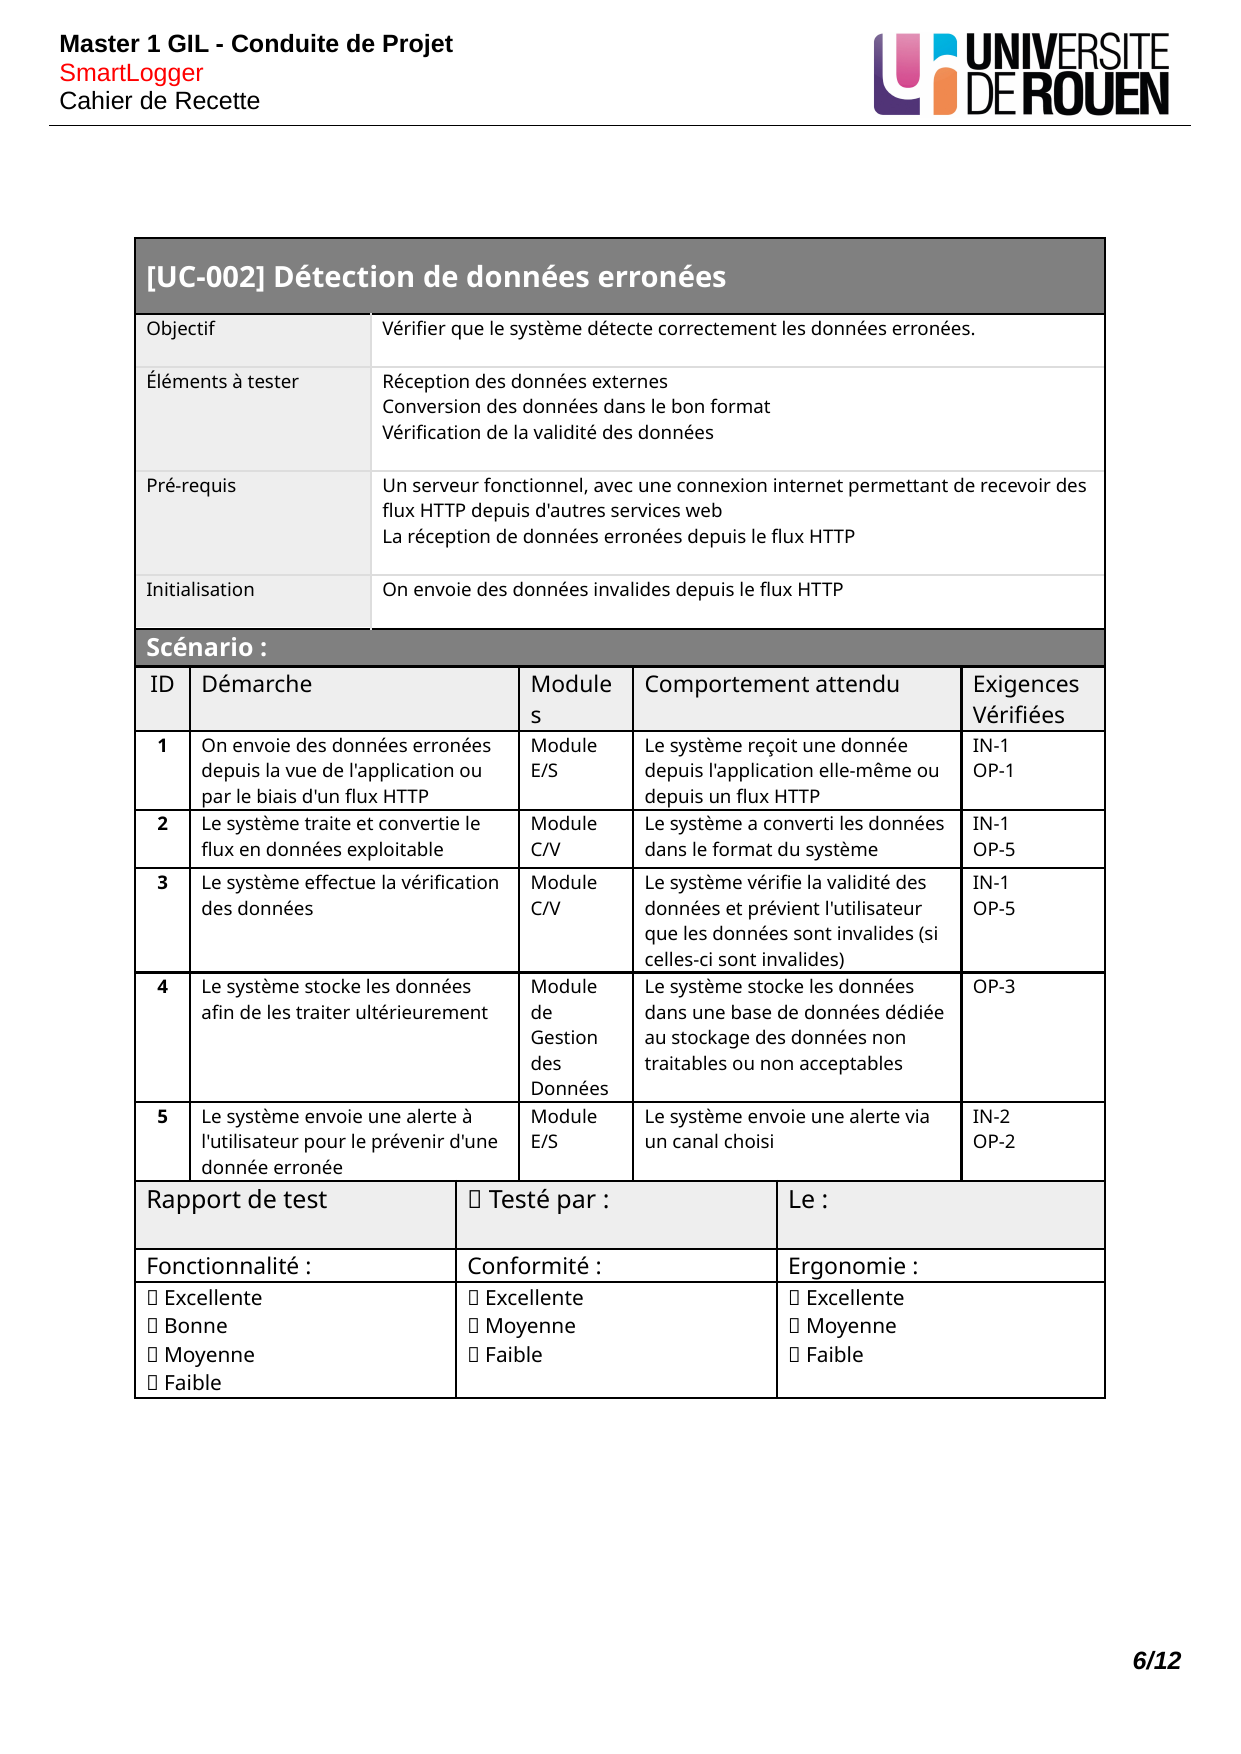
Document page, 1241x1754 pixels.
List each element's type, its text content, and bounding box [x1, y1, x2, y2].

table_header [UC-002] Détection de données erronées [136, 239, 1104, 313]
table_cell Module E/S [520, 732, 632, 809]
table_cell Exigences Vérifiées [963, 668, 1104, 730]
table_cell  Excellente  Bonne  Moyenne  Faible [136, 1283, 455, 1397]
table_cell Réception des données externes Conversion des données dans le bon format Vérification de la validité des données [372, 368, 1104, 470]
table_cell  Excellente  Moyenne  Faible [457, 1283, 776, 1397]
picture [872, 32, 1170, 118]
table_cell Module C/V [520, 811, 632, 867]
table_cell Le système effectue la vérification des données [191, 869, 518, 971]
table_cell Modules [520, 668, 632, 730]
table_cell  Excellente  Moyenne  Faible [778, 1283, 1104, 1397]
table_cell ID [136, 668, 189, 730]
table_cell Le système vérifie la validité des données et prévient l'utilisateur que les données sont invalides (si celles-ci sont invalides) [634, 869, 960, 971]
table_cell 1 [136, 732, 189, 809]
table_cell Le système a converti les données dans le format du système [634, 811, 960, 867]
table_cell  Testé par : [457, 1182, 776, 1248]
table_cell Ergonomie : [778, 1250, 1104, 1281]
table_cell Scénario : [136, 630, 1104, 665]
table_cell Démarche [191, 668, 518, 730]
table_cell 5 [136, 1103, 189, 1180]
table_cell On envoie des données invalides depuis le flux HTTP [372, 576, 1104, 627]
table_cell Fonctionnalité : [136, 1250, 455, 1281]
table_cell Objectif [136, 315, 370, 366]
table_cell Initialisation [136, 576, 370, 627]
table_cell IN-1 OP-5 [963, 869, 1104, 971]
table_cell Le système stocke les données dans une base de données dédiée au stockage des données non traitables ou non acceptables [634, 974, 960, 1101]
table_cell Module C/V [520, 869, 632, 971]
table_cell Le système envoie une alerte à l'utilisateur pour le prévenir d'une donnée erronée [191, 1103, 518, 1180]
table_cell Un serveur fonctionnel, avec une connexion internet permettant de recevoir des flux HTTP depuis d'autres services web La réception de données erronées depuis le flux HTTP [372, 472, 1104, 574]
table_cell Vérifier que le système détecte correctement les données erronées. [372, 315, 1104, 366]
table_cell IN-1 OP-1 [963, 732, 1104, 809]
table_cell Comportement attendu [634, 668, 960, 730]
table_cell Le système traite et convertie le flux en données exploitable [191, 811, 518, 867]
table_cell Pré-requis [136, 472, 370, 574]
table_cell IN-2 OP-2 [963, 1103, 1104, 1180]
table_cell 4 [136, 974, 189, 1101]
table_cell 3 [136, 869, 189, 971]
table_cell Module E/S [520, 1103, 632, 1180]
table_cell Le système stocke les données afin de les traiter ultérieurement [191, 974, 518, 1101]
table_cell Rapport de test [136, 1182, 455, 1248]
table_cell Éléments à tester [136, 368, 370, 470]
table_cell 2 [136, 811, 189, 867]
table_cell Le système envoie une alerte via un canal choisi [634, 1103, 960, 1180]
table_cell OP-3 [963, 974, 1104, 1101]
table_cell Le : [778, 1182, 1104, 1248]
table_cell Conformité : [457, 1250, 776, 1281]
table_cell On envoie des données erronées depuis la vue de l'application ou par le biais d'un flux HTTP [191, 732, 518, 809]
table_cell Le système reçoit une donnée depuis l'application elle-même ou depuis un flux HTTP [634, 732, 960, 809]
table_cell IN-1 OP-5 [963, 811, 1104, 867]
table_cell Module de Gestion des Données [520, 974, 632, 1101]
